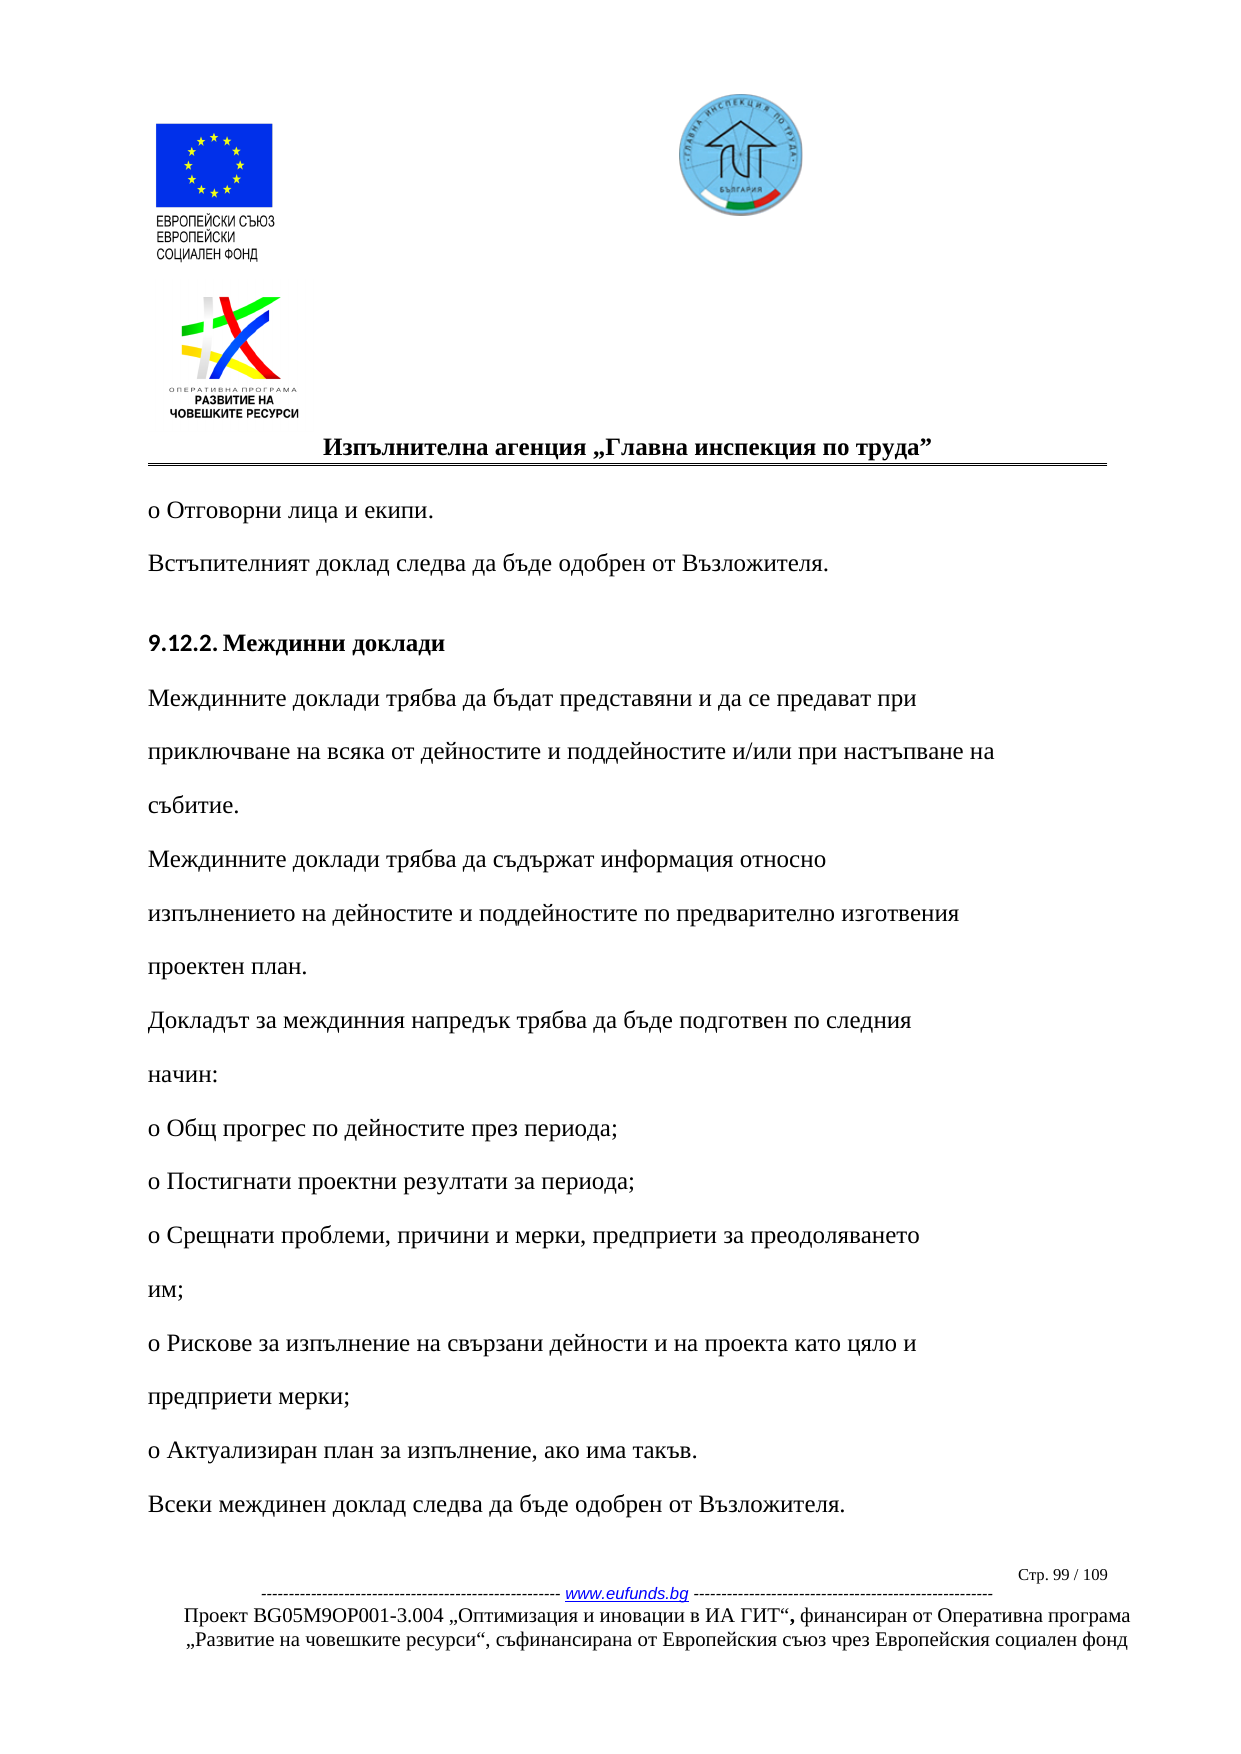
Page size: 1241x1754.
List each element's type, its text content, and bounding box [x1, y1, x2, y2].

text o Актуализиран план за изпълнение, ако има такъв. [148, 1435, 1107, 1464]
text o Общ прогрес по дейностите през периода; [148, 1113, 1107, 1141]
text o Рискове за изпълнение на свързани дейности и на проекта като цяло и [148, 1328, 1107, 1356]
text събитие. [148, 790, 1107, 819]
text Междинните доклади трябва да съдържат информация относно [148, 844, 1107, 873]
text Всеки междинен доклад следва да бъде одобрен от Възложителя. [148, 1489, 1107, 1518]
subtitle Междинни доклади [148, 627, 1107, 658]
text Встъпителният доклад следва да бъде одобрен от Възложителя. [148, 548, 1107, 577]
text o Срещнати проблеми, причини и мерки, предприети за преодоляването [148, 1220, 1107, 1249]
text им; [148, 1274, 1107, 1303]
text Докладът за междинния напредък трябва да бъде подготвен по следния [148, 1005, 1107, 1034]
text o Отговорни лица и екипи. [148, 495, 1107, 523]
text o Постигнати проектни резултати за периода; [148, 1166, 1107, 1195]
text проектен план. [148, 951, 1107, 980]
text изпълнението на дейностите и поддейностите по предварително изготвения [148, 898, 1107, 926]
text Междинните доклади трябва да бъдат представяни и да се предават при [148, 683, 1107, 711]
text предприети мерки; [148, 1381, 1107, 1410]
text начин: [148, 1059, 1107, 1088]
text приключване на всяка от дейностите и поддейностите и/или при настъпване на [148, 736, 1107, 765]
